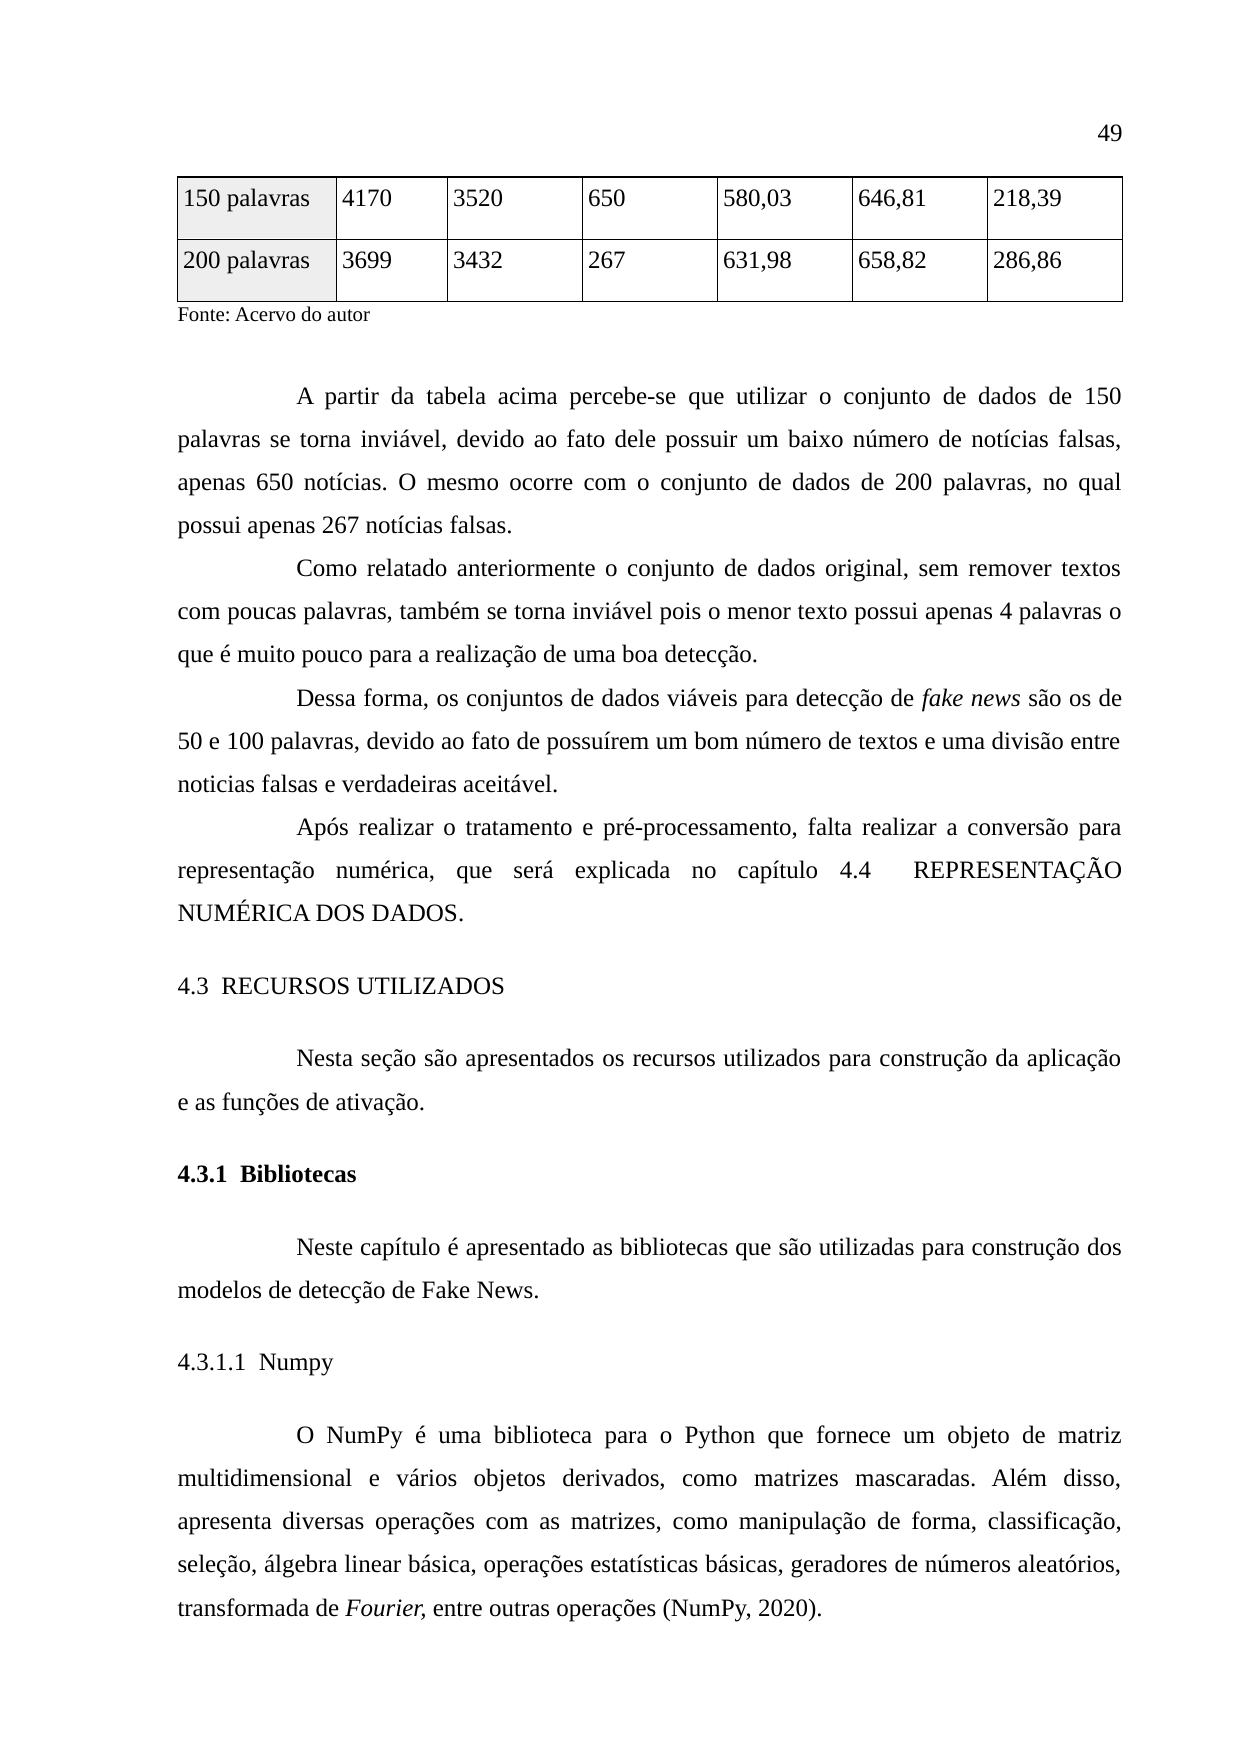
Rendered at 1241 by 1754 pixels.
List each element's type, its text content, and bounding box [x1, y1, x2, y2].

table_cell 650 [583, 178, 717, 238]
table_cell 4170 [337, 178, 447, 238]
text Após realizar o tratamento e pré-processamento, falta realizar a conversão para representação numérica, que será explicada no capítulo 4.4 REPRESENTAÇÃO NUMÉRICA DOS DADOS. [177, 812, 1122, 927]
table_cell 658,82 [853, 240, 987, 301]
table_cell 200 palavras [178, 240, 336, 301]
table_cell 218,39 [988, 178, 1122, 238]
text Fonte: Acervo do autor [177, 302, 1122, 326]
subtitle RECURSOS UTILIZADOS [177, 971, 1122, 999]
table_cell 150 palavras [178, 178, 336, 238]
text Como relatado anteriormente o conjunto de dados original, sem remover textos com poucas palavras, também se torna inviável pois o menor texto possui apenas 4 palavras o que é muito pouco para a realização de uma boa detecção. [177, 553, 1122, 668]
subtitle Bibliotecas [177, 1159, 1122, 1188]
subtitle Numpy [177, 1347, 1122, 1376]
text A partir da tabela acima percebe-se que utilizar o conjunto de dados de 150 palavras se torna inviável, devido ao fato dele possuir um baixo número de notícias falsas, apenas 650 notícias. O mesmo ocorre com o conjunto de dados de 200 palavras, no qual possui apenas 267 notícias falsas. [177, 381, 1122, 539]
table_cell 3432 [448, 240, 582, 301]
table_cell 267 [583, 240, 717, 301]
text O NumPy é uma biblioteca para o Python que fornece um objeto de matriz multidimensional e vários objetos derivados, como matrizes mascaradas. Além disso, apresenta diversas operações com as matrizes, como manipulação de forma, classificação, seleção, álgebra linear básica, operações estatísticas básicas, geradores de números aleatórios, transformada de Fourier, entre outras operações (NumPy, 2020). [177, 1420, 1122, 1621]
text Neste capítulo é apresentado as bibliotecas que são utilizadas para construção dos modelos de detecção de Fake News. [177, 1232, 1122, 1304]
table_cell 580,03 [718, 178, 852, 238]
text Dessa forma, os conjuntos de dados viáveis para detecção de fake news são os de 50 e 100 palavras, devido ao fato de possuírem um bom número de textos e uma divisão entre noticias falsas e verdadeiras aceitável. [177, 683, 1122, 798]
table_cell 646,81 [853, 178, 987, 238]
text Nesta seção são apresentados os recursos utilizados para construção da aplicação e as funções de ativação. [177, 1043, 1122, 1115]
table_cell 3699 [337, 240, 447, 301]
table_cell 631,98 [718, 240, 852, 301]
table_cell 3520 [448, 178, 582, 238]
table_cell 286,86 [988, 240, 1122, 301]
